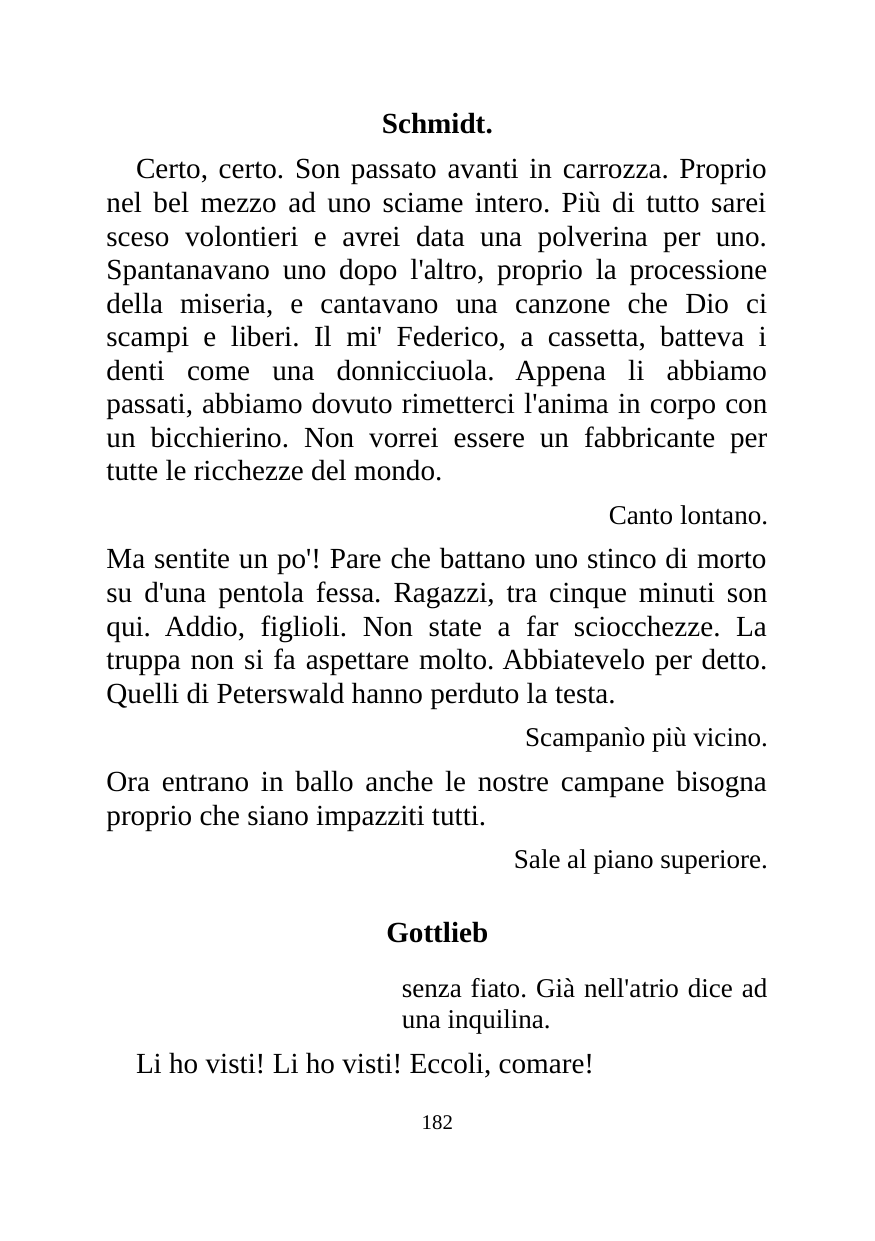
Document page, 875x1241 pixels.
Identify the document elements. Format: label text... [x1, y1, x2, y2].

text Sale al piano superiore. [402, 843, 768, 874]
text Gottlieb [106, 915, 768, 949]
text senza fiato. Già nell'atrio dice ad una inquilina. [402, 972, 768, 1035]
text Canto lontano. [402, 499, 768, 530]
text Schmidt. [106, 106, 768, 140]
text Ma sentite un po'! Pare che battano uno stinco di morto su d'una pentola fessa. Ragazzi, tra cinque minuti son qui. Addio, figlioli. Non state a far sciocchezze. La truppa non si fa aspettare molto. Abbiatevelo per detto. Quelli di Peterswald hanno perduto la testa. [106, 542, 768, 709]
text Scampanìo più vicino. [402, 721, 768, 752]
text Li ho visti! Li ho visti! Eccoli, comare! [106, 1046, 768, 1080]
text Certo, certo. Son passato avanti in carrozza. Proprio nel bel mezzo ad uno sciame intero. Più di tutto sarei sceso volontieri e avrei data una polverina per uno. Spantanavano uno dopo l'altro, proprio la processione della miseria, e cantavano una canzone che Dio ci scampi e liberi. Il mi' Federico, a cassetta, batteva i denti come una donnicciuola. Appena li abbiamo passati, abbiamo dovuto rimetterci l'anima in corpo con un bicchierino. Non vorrei essere un fabbricante per tutte le ricchezze del mondo. [106, 152, 768, 487]
text Ora entrano in ballo anche le nostre campane bisogna proprio che siano impazziti tutti. [106, 764, 768, 831]
